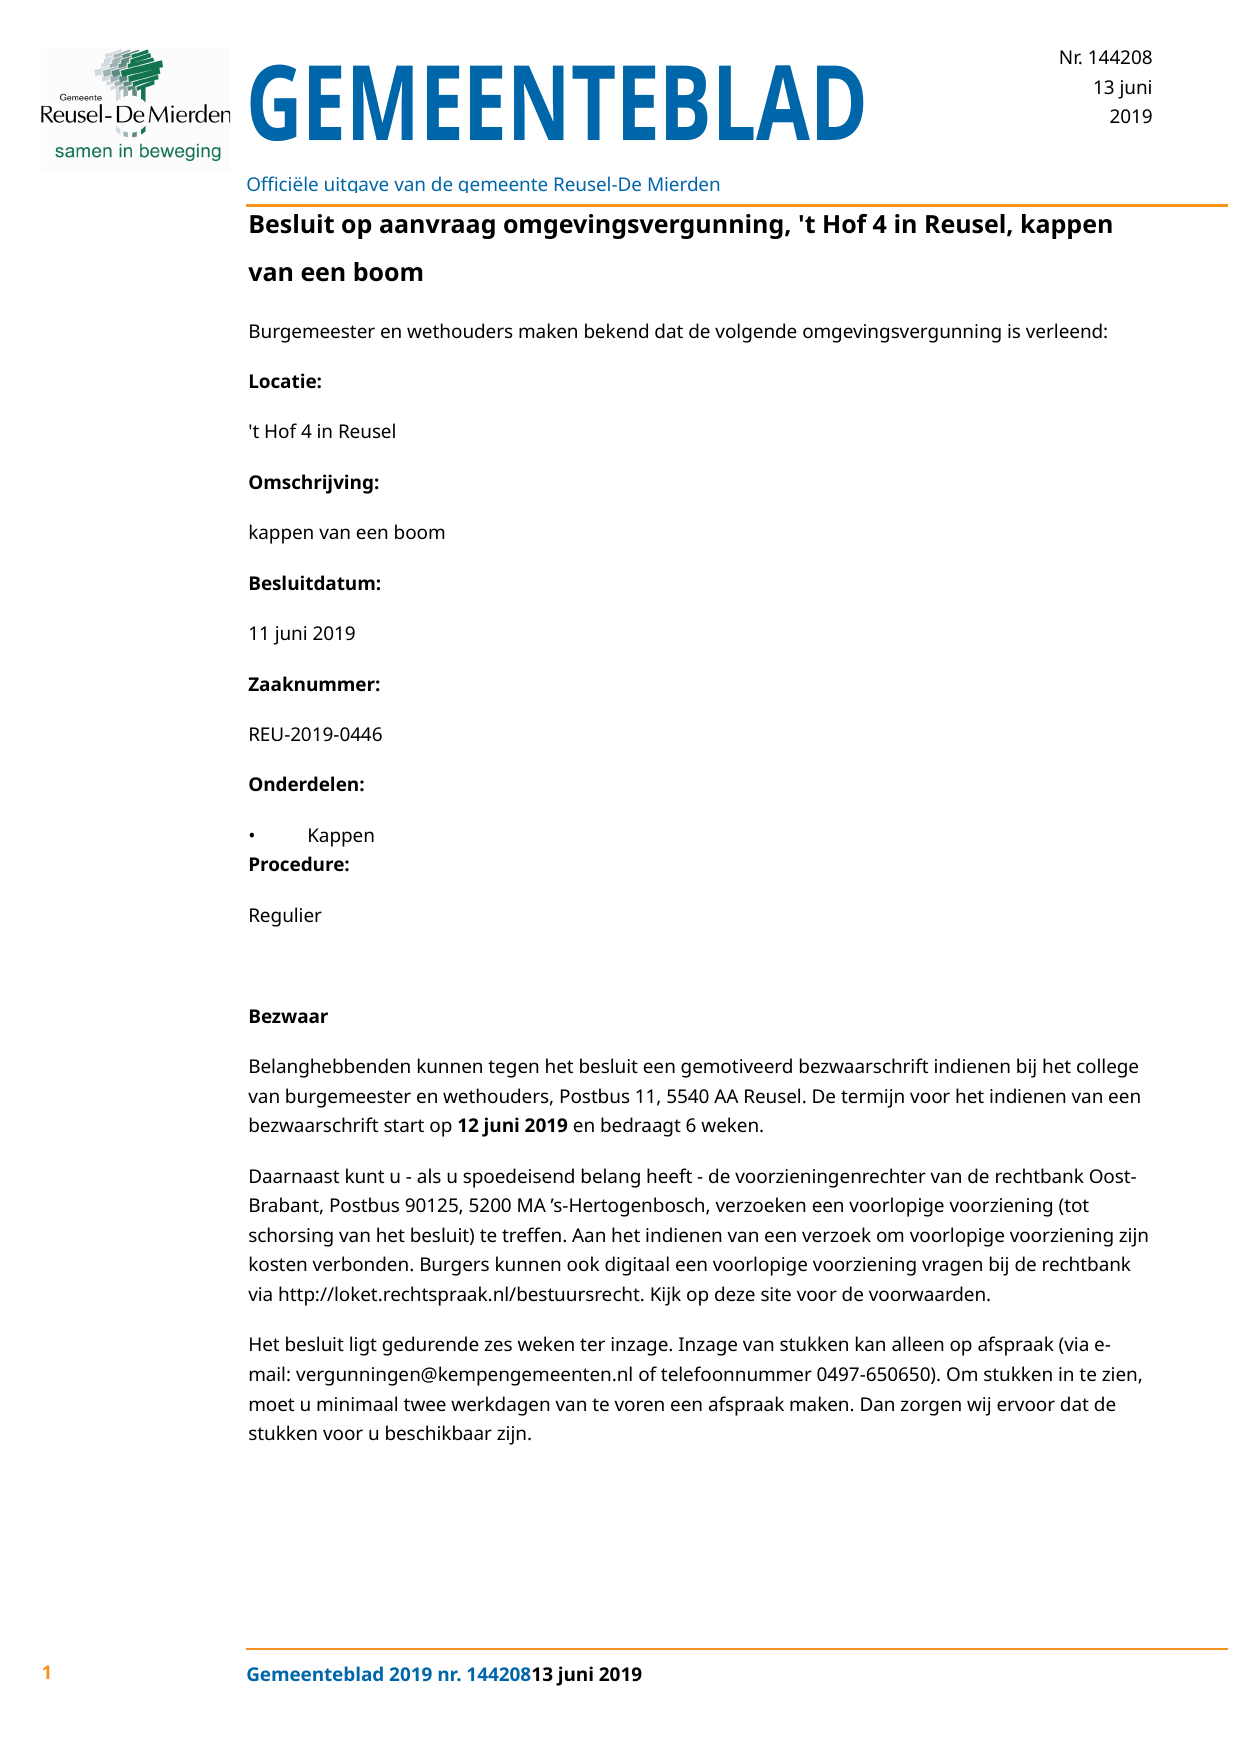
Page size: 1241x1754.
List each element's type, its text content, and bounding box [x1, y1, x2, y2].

text 't Hof 4 in Reusel [248, 419, 1152, 444]
picture [41, 47, 231, 172]
text REU-2019-0446 [248, 721, 1152, 747]
text Procedure: [248, 852, 1152, 877]
text 11 juni 2019 [248, 620, 1152, 646]
text Daarnaast kunt u - als u spoedeisend belang heeft - de voorzieningenrechter van de rechtbank Oost-Brabant, Postbus 90125, 5200 MA ’s-Hertogenbosch, verzoeken een voorlopige voorziening (tot schorsing van het besluit) te treffen. Aan het indienen van een verzoek om voorlopige voorziening zijn kosten verbonden. Burgers kunnen ook digitaal een voorlopige voorziening vragen bij de rechtbank via http://loket.rechtspraak.nl/bestuursrecht. Kijk op deze site voor de voorwaarden. [248, 1163, 1152, 1307]
text Bezwaar [248, 1003, 1152, 1029]
text Besluit op aanvraag omgevingsvergunning, 't Hof 4 in Reusel, kappen van een boom [248, 207, 1152, 288]
text Regulier [248, 902, 1152, 928]
text Het besluit ligt gedurende zes weken ter inzage. Inzage van stukken kan alleen op afspraak (via e-mail: vergunningen@kempengemeenten.nl of telefoonnummer 0497-650650). Om stukken in te zien, moet u minimaal twee werkdagen van te voren een afspraak maken. Dan zorgen wij ervoor dat de stukken voor u beschikbaar zijn. [248, 1332, 1152, 1446]
text Besluitdatum: [248, 570, 1152, 596]
text kappen van een boom [248, 519, 1152, 545]
text Locatie: [248, 368, 1152, 394]
text Belanghebbenden kunnen tegen het besluit een gemotiveerd bezwaarschrift indienen bij het college van burgemeester en wethouders, Postbus 11, 5540 AA Reusel. De termijn voor het indienen van een bezwaarschrift start op 12 juni 2019 en bedraagt 6 weken. [248, 1053, 1152, 1138]
text Omschrijving: [248, 469, 1152, 495]
list Kappen [248, 822, 1152, 848]
text Zaaknummer: [248, 671, 1152, 697]
text Onderdelen: [248, 772, 1152, 797]
text Burgemeester en wethouders maken bekend dat de volgende omgevingsvergunning is verleend: [248, 318, 1152, 344]
